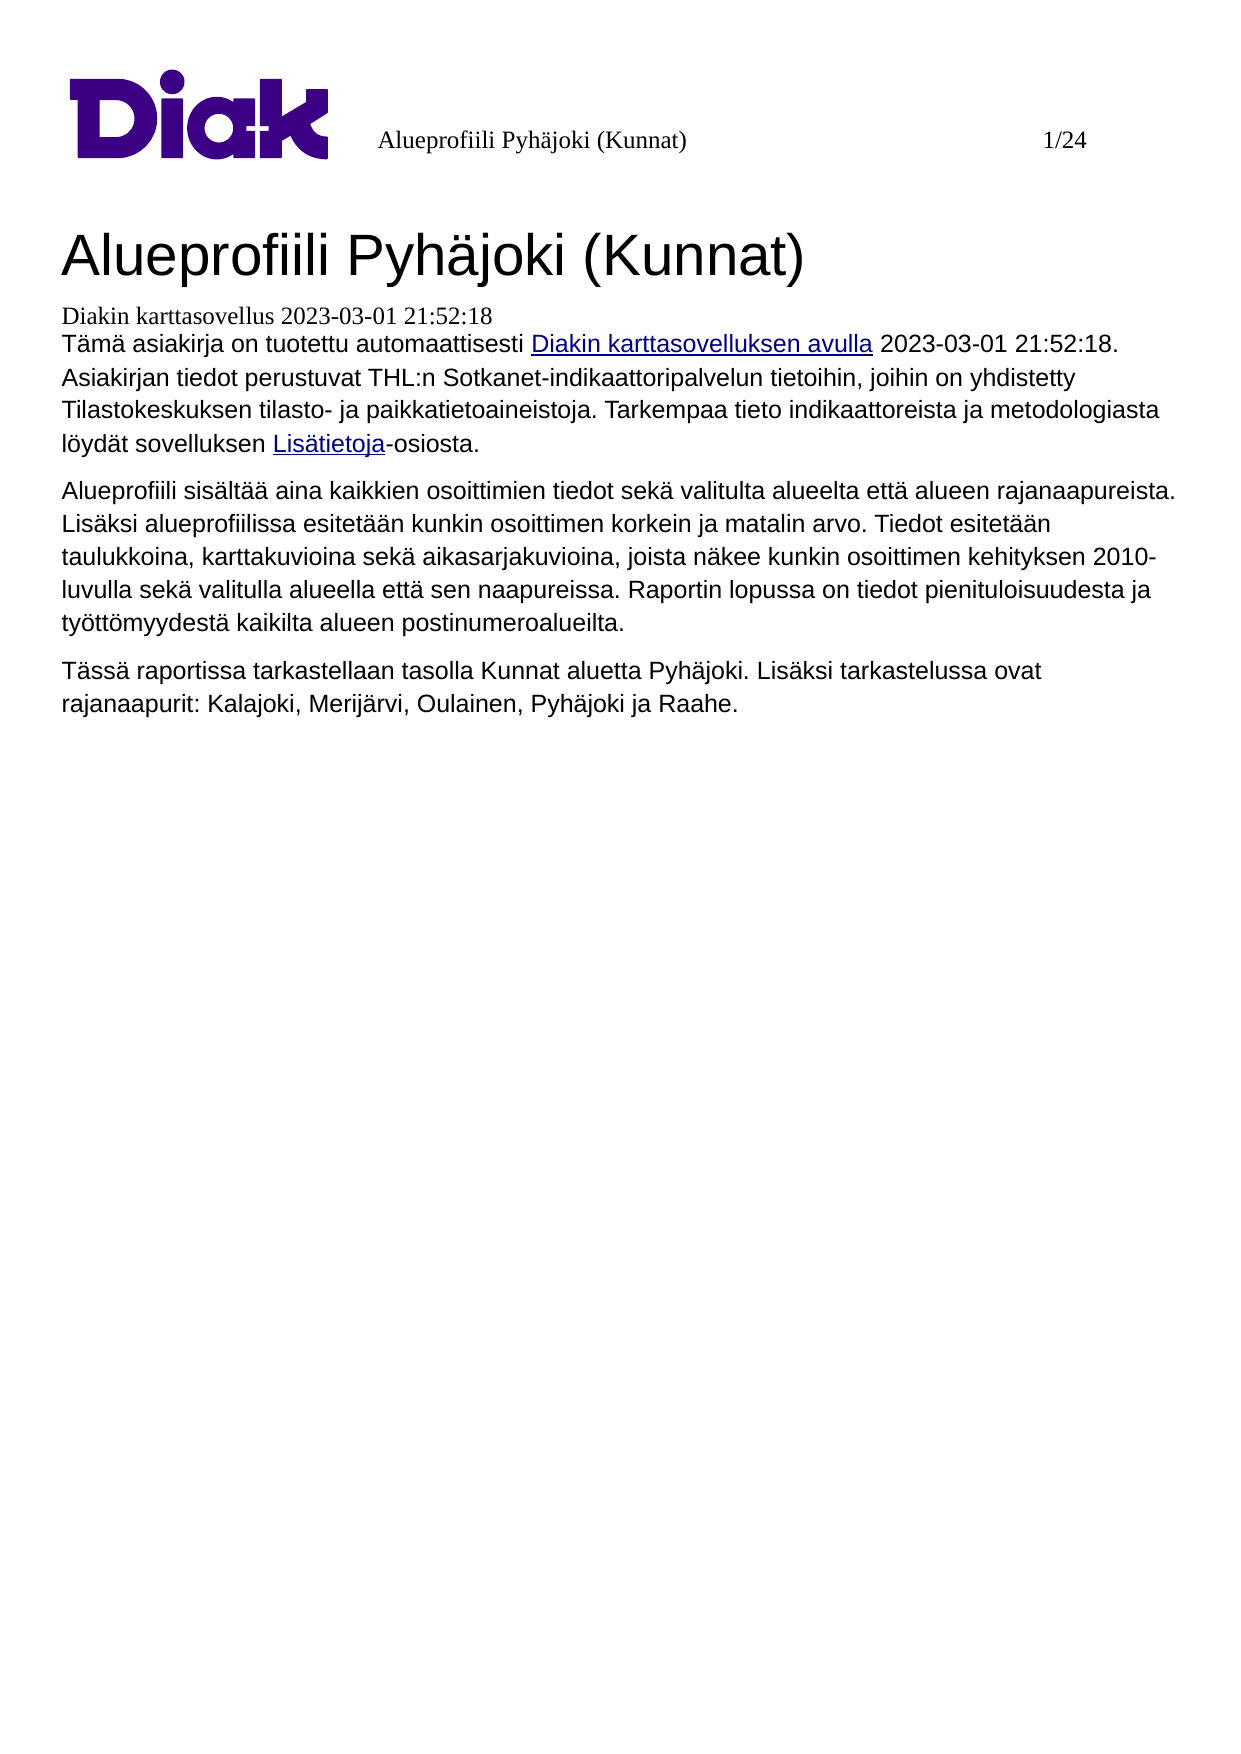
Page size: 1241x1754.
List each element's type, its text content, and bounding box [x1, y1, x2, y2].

text Diakin karttasovellus 2023-03-01 21:52:18 [61, 301, 1179, 329]
text Tämä asiakirja on tuotettu automaattisesti Diakin karttasovelluksen avulla 2023-03-01 21:52:18. Asiakirjan tiedot perustuvat THL:n Sotkanet-indikaattoripalvelun tietoihin, joihin on yhdistetty Tilastokeskuksen tilasto- ja paikkatietoaineistoja. Tarkempaa tieto indikaattoreista ja metodologiasta löydät sovelluksen Lisätietoja-osiosta. [61, 329, 1179, 457]
text Tässä raportissa tarkastellaan tasolla Kunnat aluetta Pyhäjoki. Lisäksi tarkastelussa ovat rajanaapurit: Kalajoki, Merijärvi, Oulainen, Pyhäjoki ja Raahe. [61, 656, 1179, 718]
text Alueprofiili sisältää aina kaikkien osoittimien tiedot sekä valitulta alueelta että alueen rajanaapureista. Lisäksi alueprofiilissa esitetään kunkin osoittimen korkein ja matalin arvo. Tiedot esitetään taulukkoina, karttakuvioina sekä aikasarjakuvioina, joista näkee kunkin osoittimen kehityksen 2010-luvulla sekä valitulla alueella että sen naapureissa. Raportin lopussa on tiedot pienituloisuudesta ja työttömyydestä kaikilta alueen postinumeroalueilta. [61, 476, 1179, 637]
title Alueprofiili Pyhäjoki (Kunnat) [61, 221, 1179, 288]
